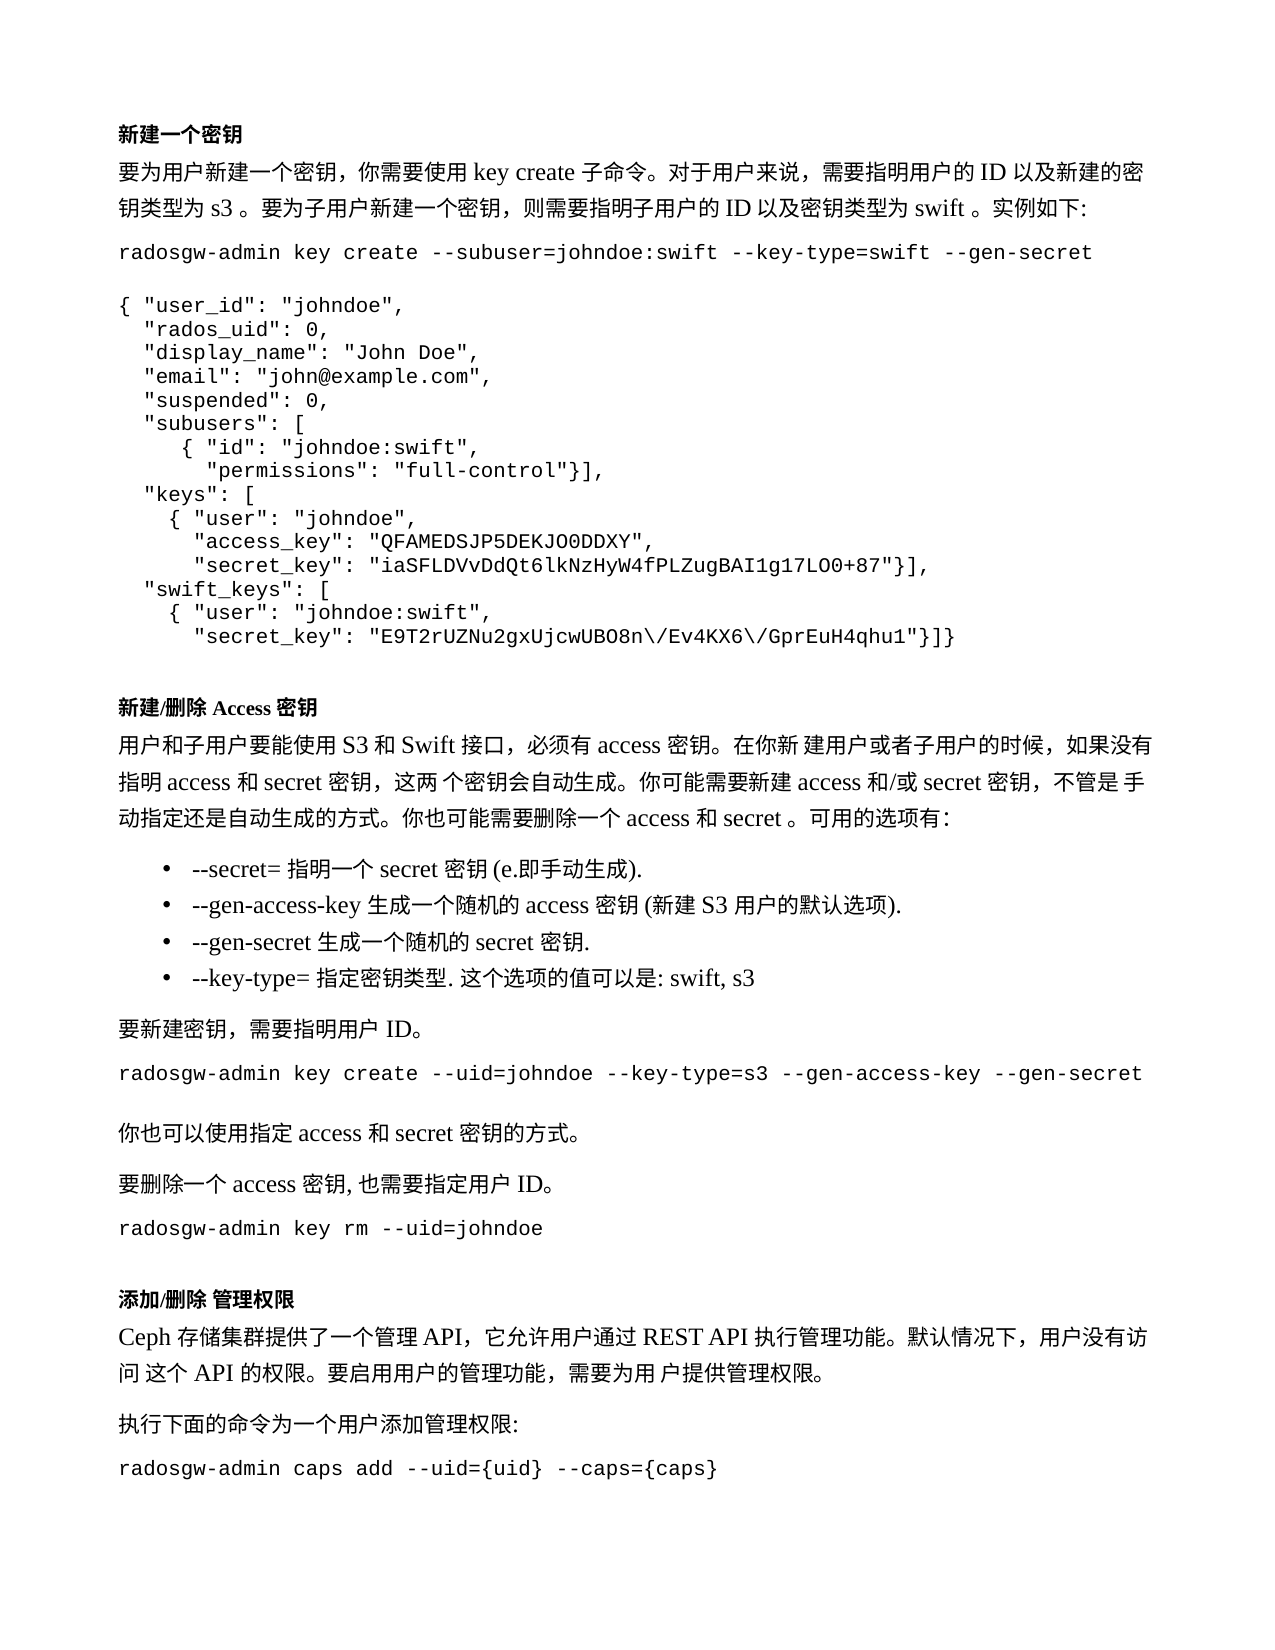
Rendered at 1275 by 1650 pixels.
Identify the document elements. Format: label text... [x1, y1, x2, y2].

text { "user": "johndoe", [118, 508, 1157, 531]
text "subusers": [ [118, 413, 1157, 437]
text "rados_uid": 0, [118, 319, 1157, 342]
text 用户和子用户要能使用 S3 和Swift 接口，必须有 access 密钥。在你新 建用户或者子用户的时候，如果没有指明 access 和 secret 密钥，这两 个密钥会自动生成。你可能需要新建 access 和/或 secret 密钥，不管是 手动指定还是自动生成的方式。你也可能需要删除一个 access 和 secret 。可用的选项有： [118, 728, 1157, 832]
subtitle 新建一个密钥 [118, 118, 1157, 148]
list --gen-access-key 生成一个随机的 access 密钥 (新建 S3 用户的默认选项). [162, 888, 1157, 920]
text 要新建密钥，需要指明用户 ID。 [118, 1012, 1157, 1043]
text "keys": [ [118, 484, 1157, 508]
text "email": "john@example.com", [118, 366, 1157, 389]
subtitle 新建/删除 Access 密钥 [118, 692, 1157, 722]
text { "id": "johndoe:swift", [118, 437, 1157, 461]
text "suspended": 0, [118, 389, 1157, 413]
text "access_key": "QFAMEDSJP5DEKJO0DDXY", [118, 531, 1157, 555]
text 要为用户新建一个密钥，你需要使用 key create 子命令。对于用户来说，需要指明用户的 ID 以及新建的密钥类型为 s3 。要为子用户新建一个密钥，则需要指明子用户的 ID以及密钥类型为 swift 。实例如下: [118, 154, 1157, 223]
text { "user_id": "johndoe", [118, 295, 1157, 319]
text "secret_key": "iaSFLDVvDdQt6lkNzHyW4fPLZugBAI1g17LO0+87"}], [118, 555, 1157, 579]
text radosgw-admin key create --uid=johndoe --key-type=s3 --gen-access-key --gen-secret [118, 1063, 1157, 1086]
list --key-type= 指定密钥类型. 这个选项的值可以是: swift, s3 [162, 961, 1157, 992]
text "swift_keys": [ [118, 579, 1157, 602]
text radosgw-admin caps add --uid={uid} --caps={caps} [118, 1458, 1157, 1482]
text "display_name": "John Doe", [118, 342, 1157, 366]
text "secret_key": "E9T2rUZNu2gxUjcwUBO8n\/Ev4KX6\/GprEuH4qhu1"}]} [118, 626, 1157, 650]
text "permissions": "full-control"}], [118, 461, 1157, 484]
text Ceph 存储集群提供了一个管理API，它允许用户通过 REST API 执行管理功能。默认情况下，用户没有访问 这个 API 的权限。要启用用户的管理功能，需要为用 户提供管理权限。 [118, 1320, 1157, 1388]
text 执行下面的命令为一个用户添加管理权限: [118, 1407, 1157, 1439]
list --secret= 指明一个 secret 密钥 (e.即手动生成). [162, 852, 1157, 883]
text radosgw-admin key create --subuser=johndoe:swift --key-type=swift --gen-secret [118, 242, 1157, 266]
list --gen-secret 生成一个随机的 secret 密钥. [162, 924, 1157, 956]
text radosgw-admin key rm --uid=johndoe [118, 1218, 1157, 1241]
text { "user": "johndoe:swift", [118, 602, 1157, 626]
subtitle 添加/删除 管理权限 [118, 1283, 1157, 1313]
text 要删除一个 access 密钥, 也需要指定用户 ID。 [118, 1167, 1157, 1198]
text 你也可以使用指定 access 和 secret 密钥的方式。 [118, 1116, 1157, 1147]
